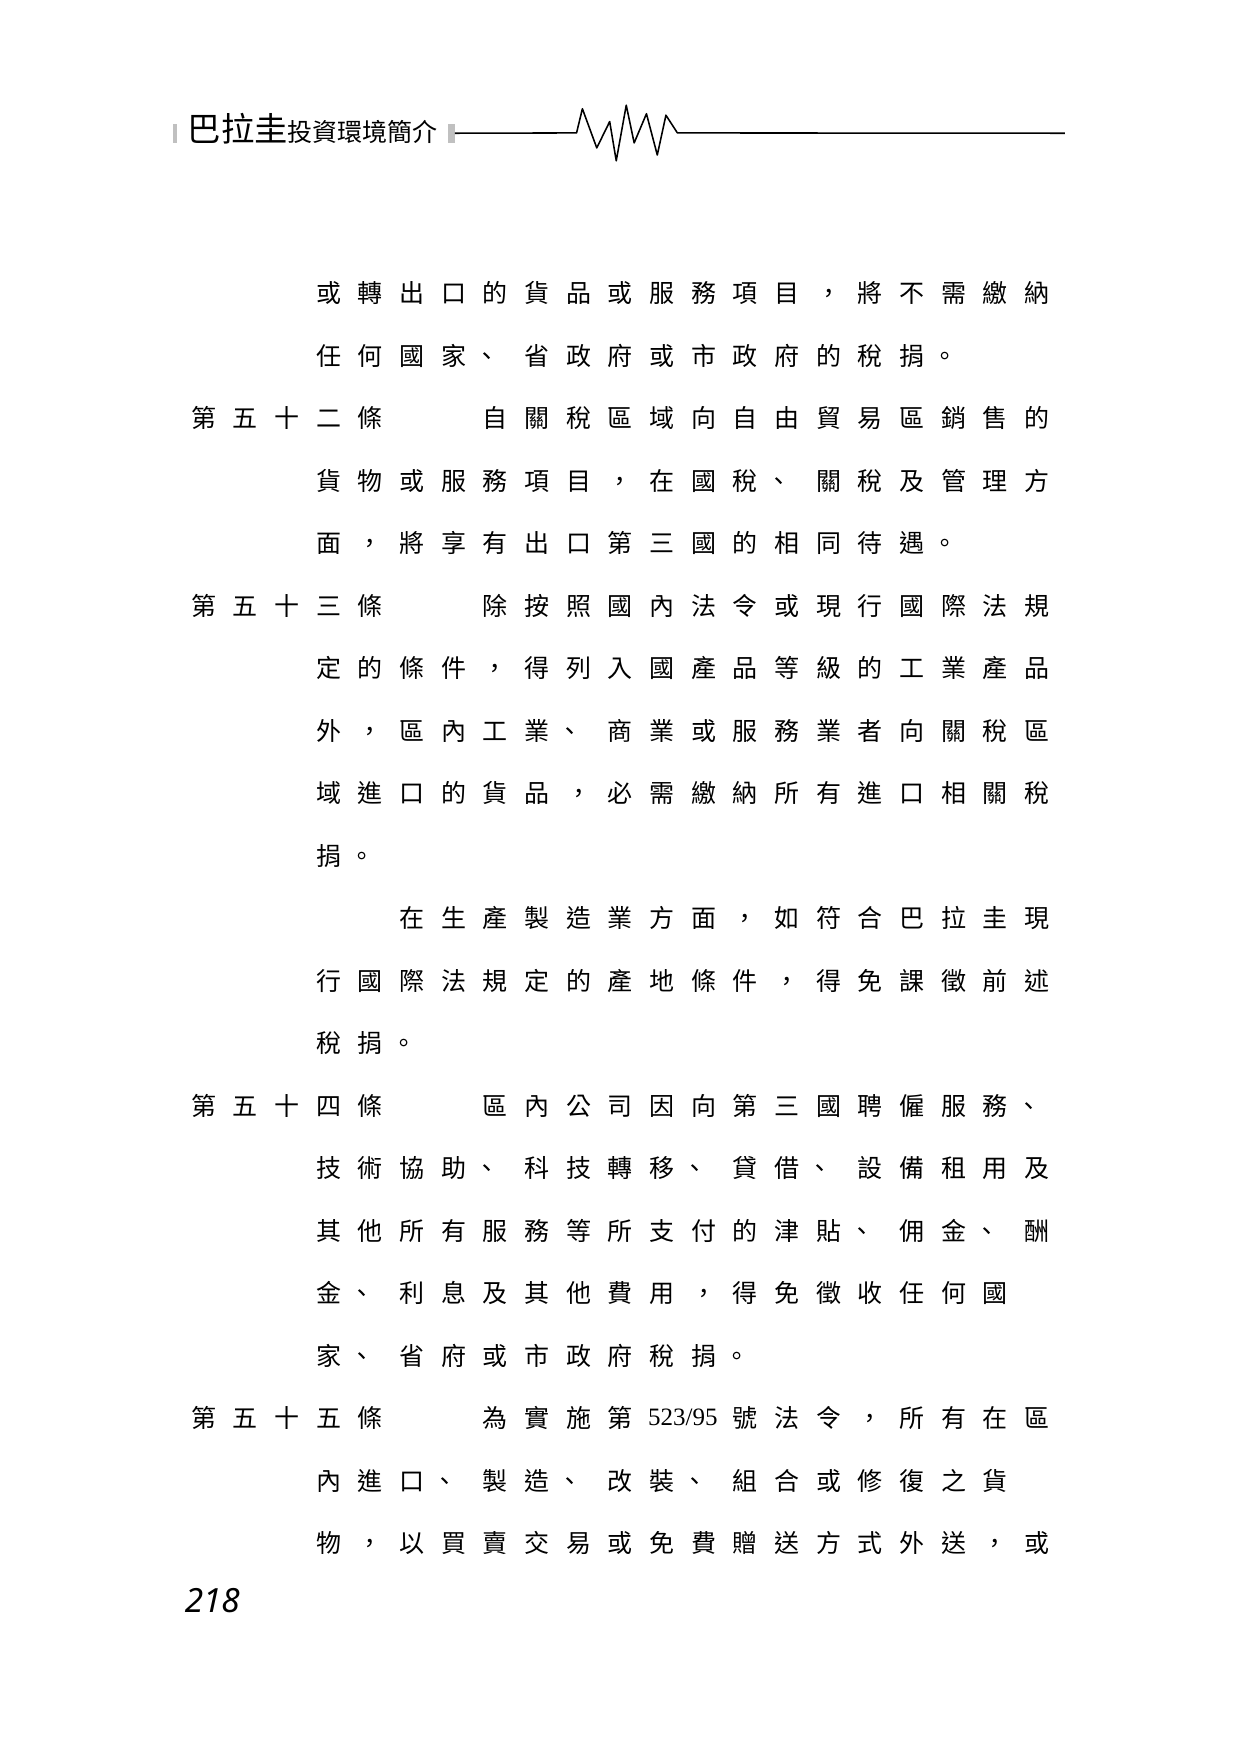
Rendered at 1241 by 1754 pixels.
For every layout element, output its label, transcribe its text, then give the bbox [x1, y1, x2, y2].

text 在生產製造業方面，如符合巴拉圭現行國際法規定的產地條件，得免課徵前述稅捐。 [306, 875, 1058, 1063]
text 第五十五條 為實施第523/95號法令，所有在區內進口、製造、改裝、組合或修復之貨物，以買賣交易或免費贈送方式外送，或 [183, 1375, 1058, 1563]
text 第五十三條 除按照國內法令或現行國際法規定的條件，得列入國產品等級的工業產品外，區內工業、商業或服務業者向關稅區域進口的貨品，必需繳納所有進口相關稅捐。 [183, 563, 1058, 875]
text 第五十四條 區內公司因向第三國聘僱服務、技術協助、科技轉移、貸借、設備租用及其他所有服務等所支付的津貼、佣金、酬金、利息及其他費用，得免徵收任何國家、省府或市政府稅捐。 [183, 1063, 1058, 1375]
text 第五十二條 自關稅區域向自由貿易區銷售的貨物或服務項目，在國稅、關稅及管理方面，將享有出口第三國的相同待遇。 [183, 375, 1058, 563]
text 或轉出口的貨品或服務項目，將不需繳納任何國家、省政府或市政府的稅捐。 [183, 250, 1058, 375]
